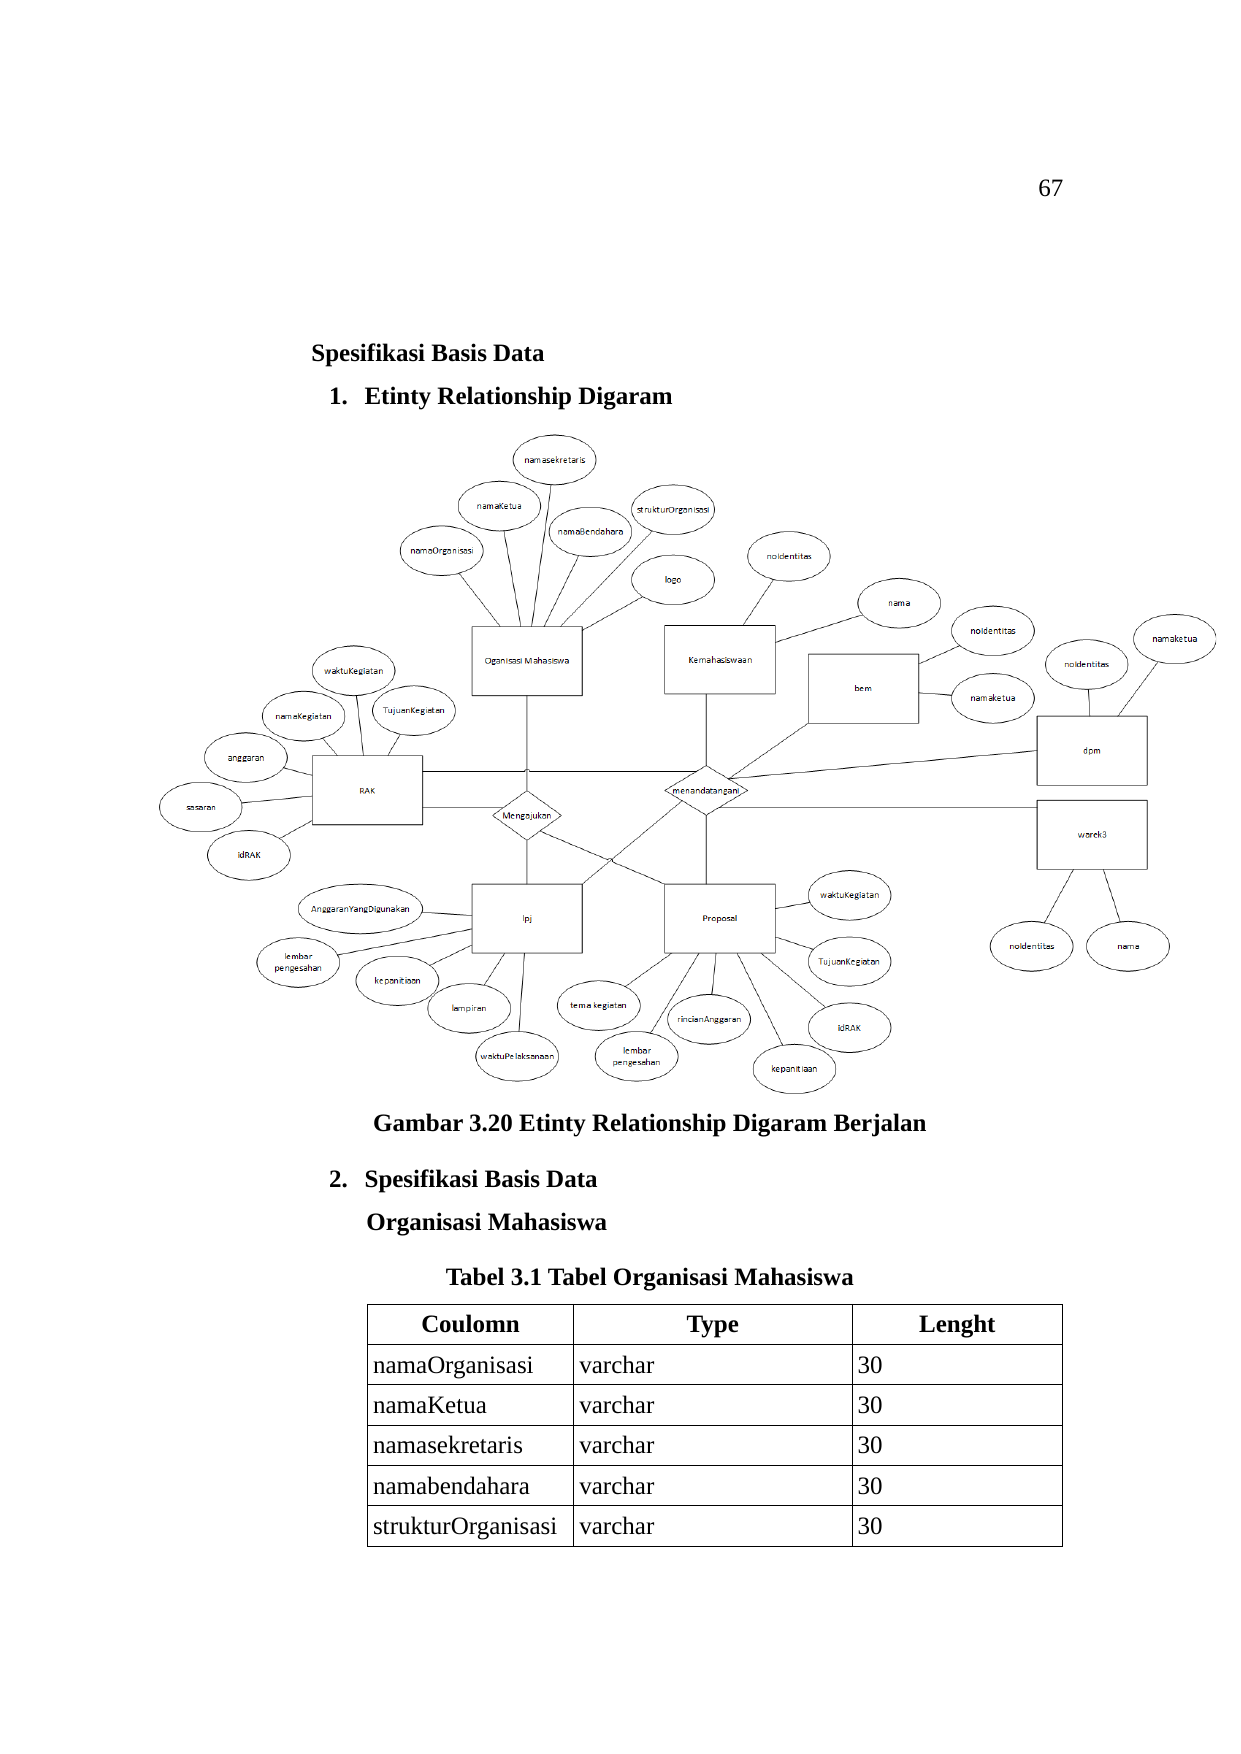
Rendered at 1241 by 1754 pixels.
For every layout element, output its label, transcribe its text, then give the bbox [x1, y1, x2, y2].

picture [158, 434, 1217, 1094]
text Gambar 3.20 Etinty Relationship Digaram Berjalan [236, 1094, 1063, 1137]
table_cell varchar [574, 1345, 852, 1384]
table_cell namaOrganisasi [368, 1345, 573, 1384]
table_cell 30 [853, 1506, 1062, 1546]
list Spesifikasi Basis Data [329, 1164, 1063, 1192]
list Etinty Relationship Digaram [329, 381, 1063, 410]
table_cell varchar [574, 1426, 852, 1465]
table_header Type [574, 1305, 852, 1344]
table_cell namabendahara [368, 1466, 573, 1505]
table_cell varchar [574, 1466, 852, 1505]
table_cell varchar [574, 1506, 852, 1546]
table_cell varchar [574, 1385, 852, 1425]
table_cell namasekretaris [368, 1426, 573, 1465]
table_cell 30 [853, 1466, 1062, 1505]
table_cell 30 [853, 1345, 1062, 1384]
table_cell 30 [853, 1385, 1062, 1425]
text Tabel 3.1 Tabel Organisasi Mahasiswa [236, 1262, 1063, 1291]
text Organisasi Mahasiswa [366, 1207, 1063, 1236]
table_header Coulomn [368, 1305, 573, 1344]
table_header Lenght [853, 1305, 1062, 1344]
table_cell 30 [853, 1426, 1062, 1465]
table_cell namaKetua [368, 1385, 573, 1425]
table_cell strukturOrganisasi [368, 1506, 573, 1546]
list Spesifikasi Basis Data [274, 295, 1063, 367]
